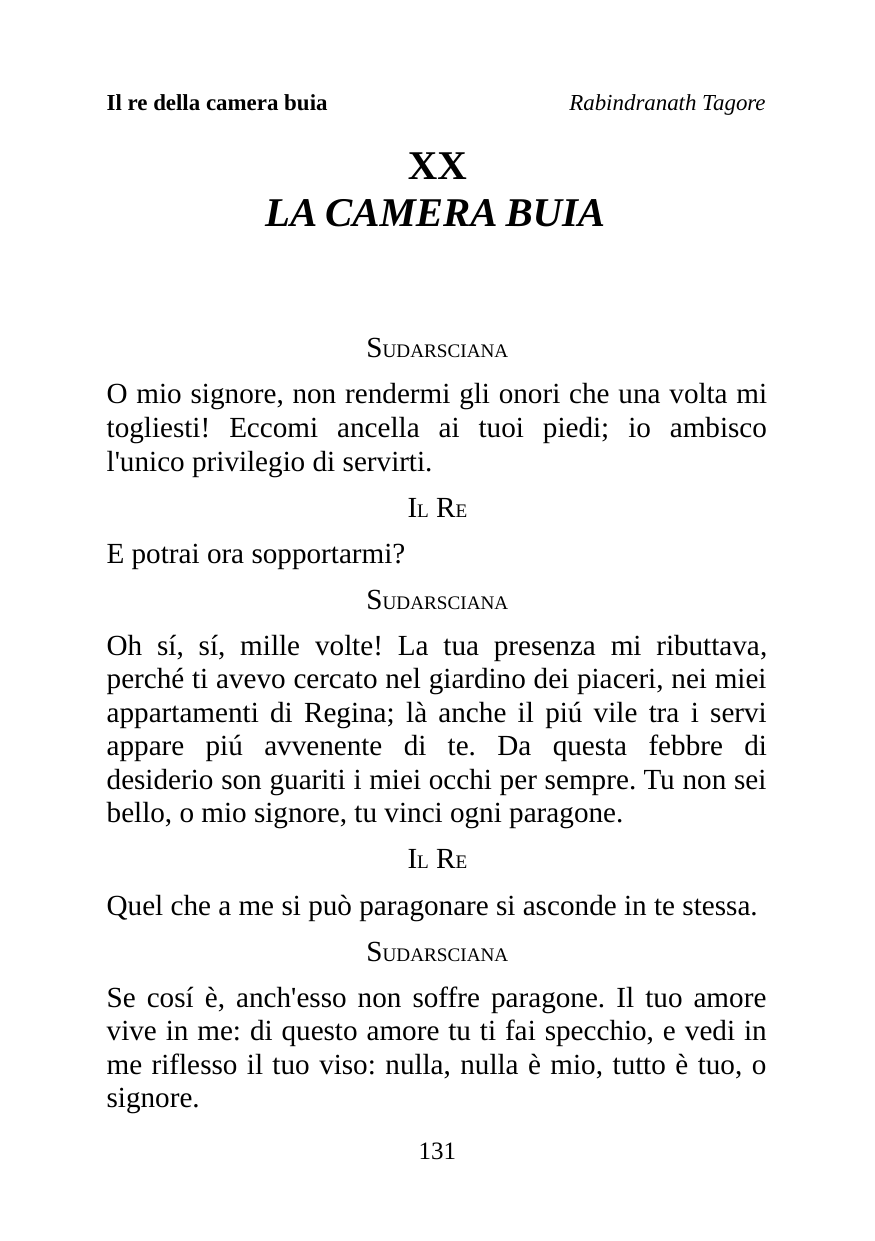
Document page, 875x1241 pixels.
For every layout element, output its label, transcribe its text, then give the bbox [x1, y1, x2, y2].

text Sudarsciana [106, 934, 768, 967]
text Sudarsciana [106, 582, 768, 615]
text Oh sí, sí, mille volte! La tua presenza mi ributtava, perché ti avevo cercato nel giardino dei piaceri, nei miei appartamenti di Regina; là anche il piú vile tra i servi appare piú avvenente di te. Da questa febbre di desiderio son guariti i miei occhi per sempre. Tu non sei bello, o mio signore, tu vinci ogni paragone. [106, 628, 768, 829]
text E potrai ora sopportarmi? [106, 536, 768, 569]
subtitle XX LA CAMERA BUIA [106, 141, 768, 235]
text O mio signore, non rendermi gli onori che una volta mi togliesti! Eccomi ancella ai tuoi piedi; io ambisco l'unico privilegio di servirti. [106, 377, 768, 477]
text Il Re [106, 842, 768, 875]
text Se cosí è, anch'esso non soffre paragone. Il tuo amore vive in me: di questo amore tu ti fai specchio, e vedi in me riflesso il tuo viso: nulla, nulla è mio, tutto è tuo, o signore. [106, 980, 768, 1114]
text Sudarsciana [106, 331, 768, 364]
text Il Re [106, 490, 768, 523]
text Quel che a me si può paragonare si asconde in te stessa. [106, 888, 768, 921]
